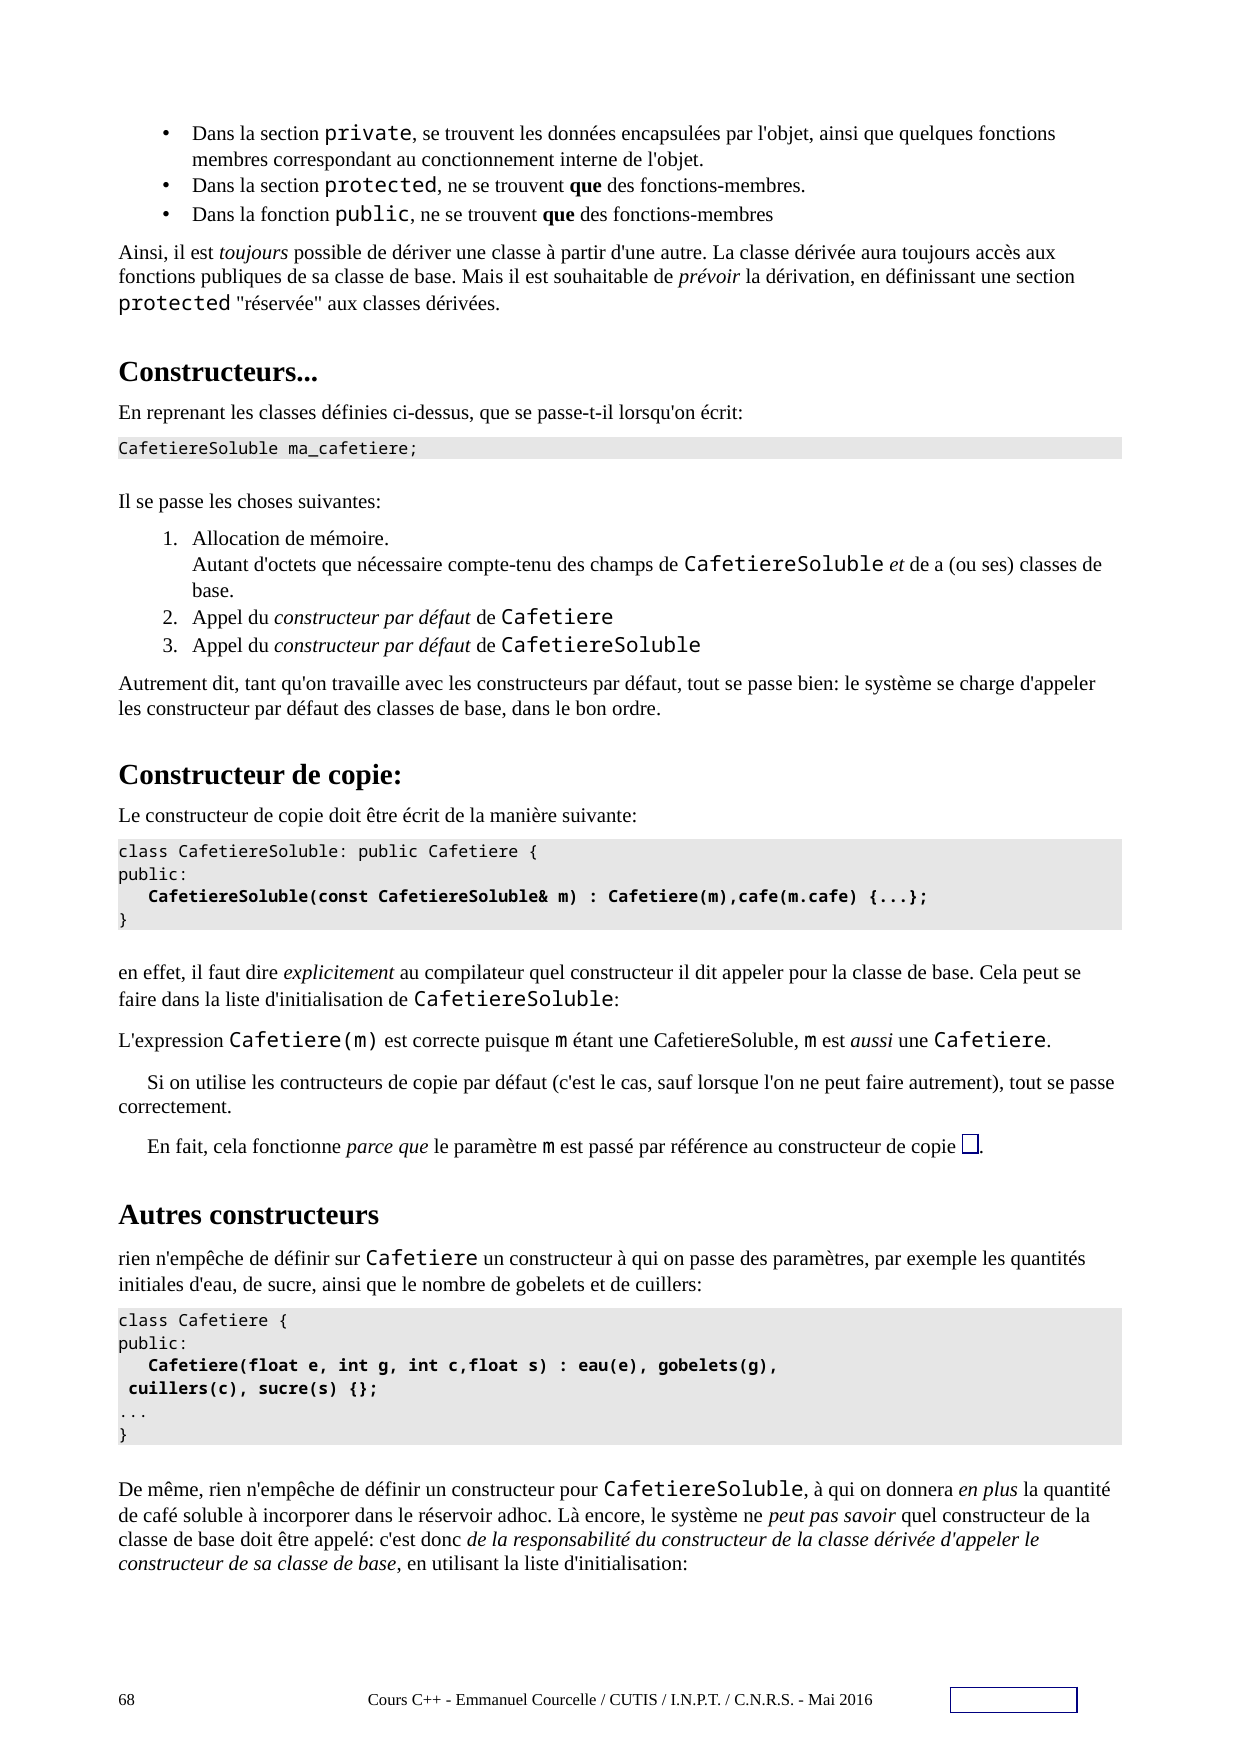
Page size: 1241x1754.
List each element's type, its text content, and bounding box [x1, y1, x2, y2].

subtitle Autres constructeurs [118, 1197, 1122, 1231]
list Dans la section private, se trouvent les données encapsulées par l'objet, ainsi que quelques fonctions membres correspondant au conctionnement interne de l'objet. [162, 118, 1122, 171]
text CafetiereSoluble(const CafetiereSoluble& m) : Cafetiere(m),cafe(m.cafe) {...}; [118, 885, 1122, 908]
subtitle Constructeurs... [118, 354, 1122, 388]
text } [118, 908, 1122, 930]
text Autrement dit, tant qu'on travaille avec les constructeurs par défaut, tout se passe bien: le système se charge d'appeler les constructeur par défaut des classes de base, dans le bon ordre. [118, 671, 1122, 719]
list Appel du constructeur par défaut de Cafetiere [162, 602, 1122, 630]
text En fait, cela fonctionne parce que le paramètre m est passé par référence au constructeur de copie . [118, 1130, 1122, 1160]
list Allocation de mémoire. Autant d'octets que nécessaire compte-tenu des champs de CafetiereSoluble et de a (ou ses) classes de base. [162, 525, 1122, 602]
text public: [118, 862, 1122, 885]
text Le constructeur de copie doit être écrit de la manière suivante: [118, 803, 1122, 827]
text public: [118, 1331, 1122, 1354]
text ... [118, 1399, 1122, 1422]
text Cafetiere(float e, int g, int c,float s) : eau(e), gobelets(g), [118, 1354, 1122, 1377]
text L'expression Cafetiere(m) est correcte puisque m étant une CafetiereSoluble, m est aussi une Cafetiere. [118, 1025, 1122, 1053]
text class Cafetiere { [118, 1308, 1122, 1331]
text De même, rien n'empêche de définir un constructeur pour CafetiereSoluble, à qui on donnera en plus la quantité de café soluble à incorporer dans le réservoir adhoc. Là encore, le système ne peut pas savoir quel constructeur de la classe de base doit être appelé: c'est donc de la responsabilité du constructeur de la classe dérivée d'appeler le constructeur de sa classe de base, en utilisant la liste d'initialisation: [118, 1474, 1122, 1575]
text Ainsi, il est toujours possible de dériver une classe à partir d'une autre. La classe dérivée aura toujours accès aux fonctions publiques de sa classe de base. Mais il est souhaitable de prévoir la dérivation, en définissant une section protected "réservée" aux classes dérivées. [118, 240, 1122, 317]
text en effet, il faut dire explicitement au compilateur quel constructeur il dit appeler pour la classe de base. Cela peut se faire dans la liste d'initialisation de CafetiereSoluble: [118, 960, 1122, 1012]
text Il se passe les choses suivantes: [118, 489, 1122, 513]
text CafetiereSoluble ma_cafetiere; [118, 437, 1122, 459]
list Appel du constructeur par défaut de CafetiereSoluble [162, 630, 1122, 659]
text } [118, 1422, 1122, 1445]
text rien n'empêche de définir sur Cafetiere un constructeur à qui on passe des paramètres, par exemple les quantités initiales d'eau, de sucre, ainsi que le nombre de gobelets et de cuillers: [118, 1243, 1122, 1296]
list Dans la fonction public, ne se trouvent que des fonctions-membres [162, 199, 1122, 227]
text En reprenant les classes définies ci-dessus, que se passe-t-il lorsqu'on écrit: [118, 400, 1122, 424]
text cuillers(c), sucre(s) {}; [118, 1377, 1122, 1399]
text Si on utilise les contructeurs de copie par défaut (c'est le cas, sauf lorsque l'on ne peut faire autrement), tout se passe correctement. [118, 1066, 1122, 1118]
text class CafetiereSoluble: public Cafetiere { [118, 839, 1122, 862]
subtitle Constructeur de copie: [118, 757, 1122, 791]
list Dans la section protected, ne se trouvent que des fonctions-membres. [162, 171, 1122, 199]
